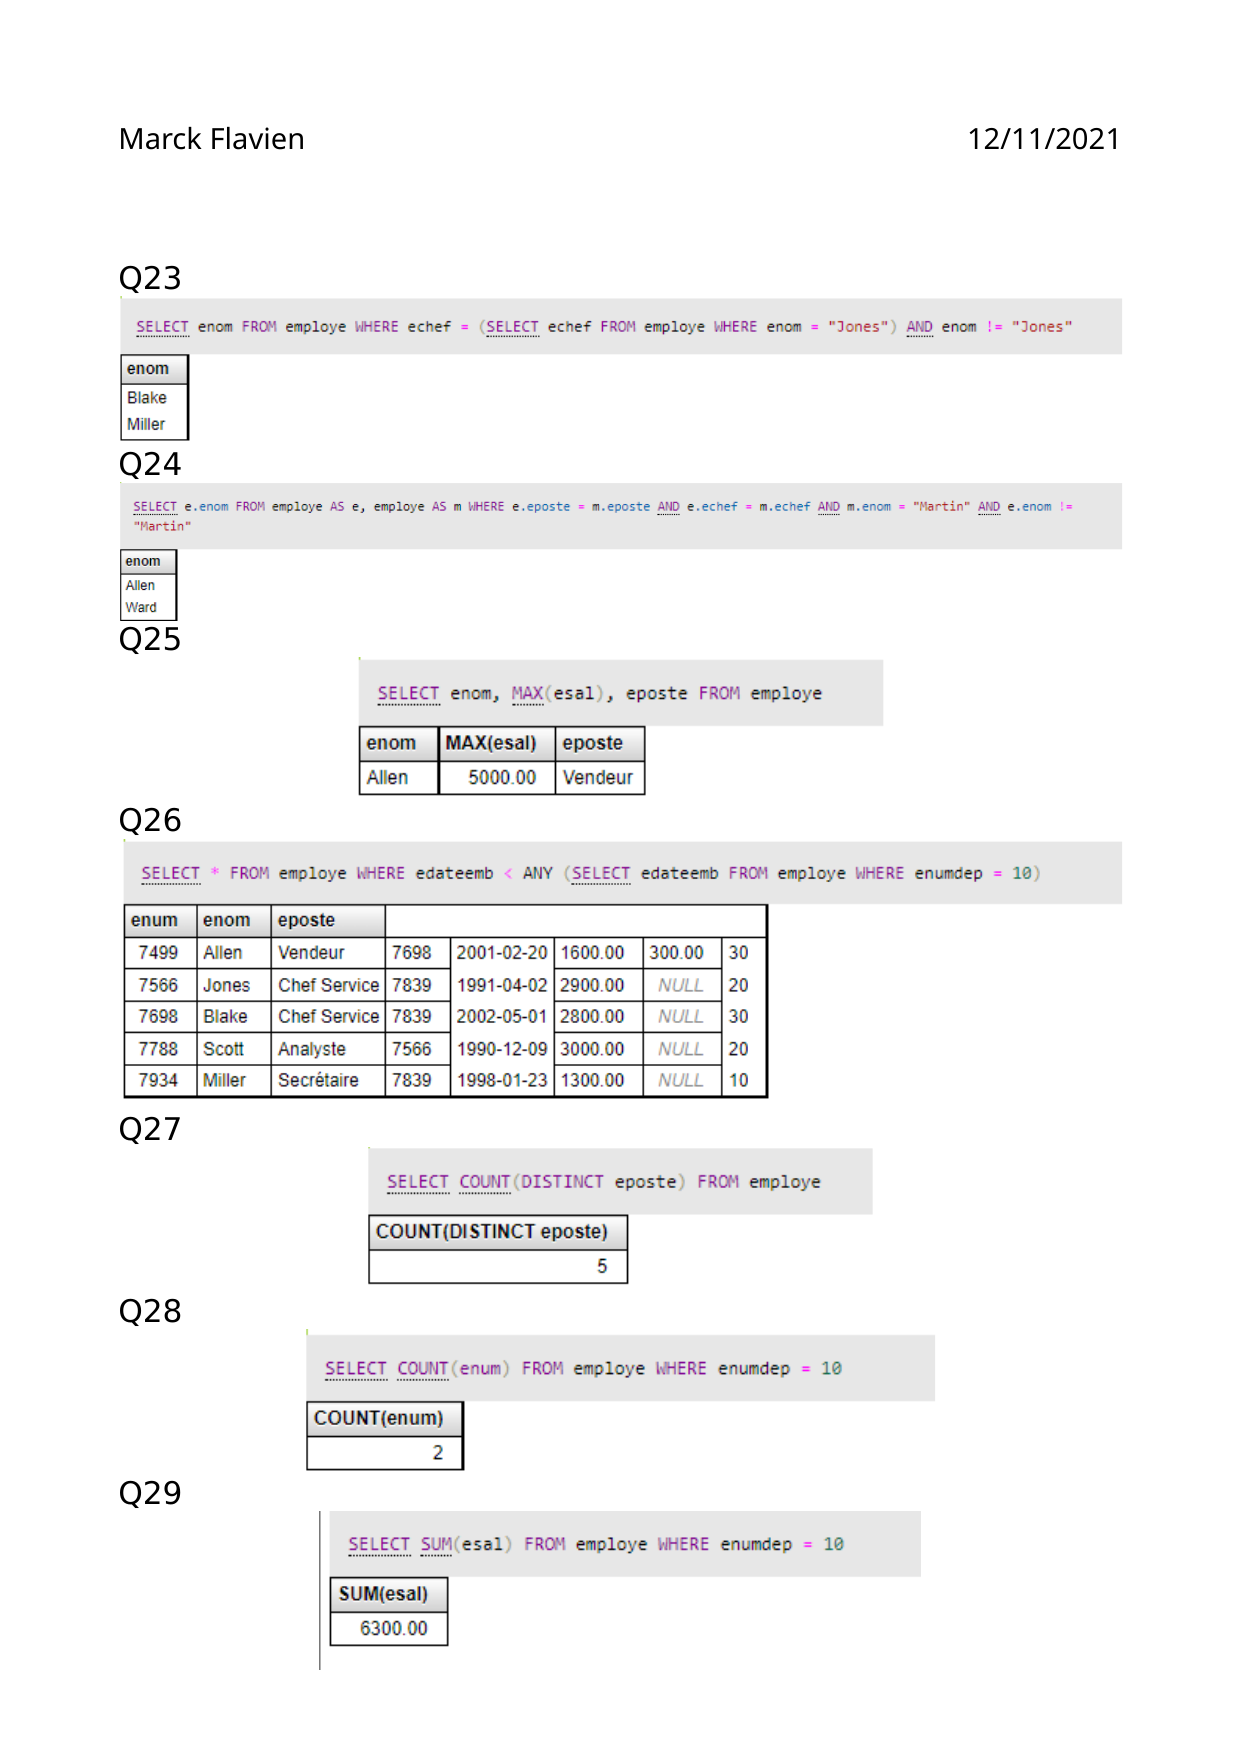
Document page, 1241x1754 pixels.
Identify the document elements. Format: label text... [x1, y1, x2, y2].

picture [305, 1329, 936, 1488]
picture [356, 657, 884, 808]
picture [118, 296, 1123, 446]
picture [118, 482, 1123, 621]
text [118, 1511, 319, 1621]
text Q28 [118, 1300, 1122, 1330]
text Q29 [118, 1488, 1122, 1511]
picture [367, 1147, 873, 1300]
text Q25 [118, 621, 1122, 657]
text [921, 1511, 1122, 1621]
text Q27 [118, 1112, 1122, 1148]
text Q23 [118, 260, 1122, 296]
text Q24 [118, 446, 1122, 482]
text Q26 [118, 808, 1122, 839]
picture [319, 1511, 921, 1670]
picture [118, 839, 1123, 1112]
